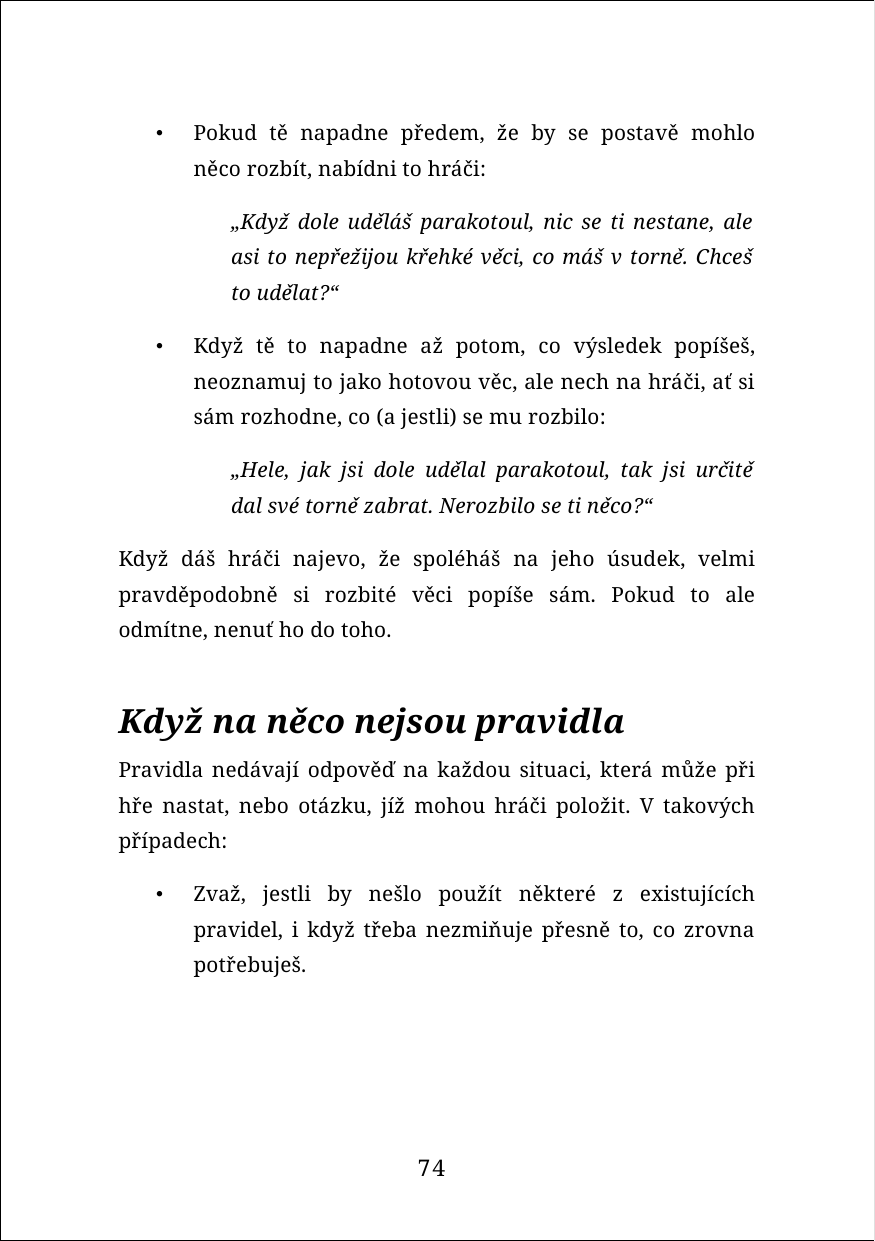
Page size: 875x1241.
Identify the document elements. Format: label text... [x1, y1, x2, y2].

subtitle Když na něco nejsou pravidla [118, 698, 756, 743]
text Když dáš hráči najevo, že spoléháš na jeho úsudek, velmi pravděpodobně si rozbité věci popíše sám. Pokud to ale odmítne, nenuť ho do toho. [118, 544, 756, 644]
list „Když dole uděláš parakotoul, nic se ti nestane, ale asi to nepřežijou křehké věci, co máš v torně. Chceš to udělat?“ [193, 207, 756, 306]
list „Hele, jak jsi dole udělal parakotoul, tak jsi určitě dal své torně zabrat. Nerozbilo se ti něco?“ [193, 456, 756, 519]
text Pravidla nedávají odpověď na každou situaci, která může při hře nastat, nebo otázku, jíž mohou hráči položit. V takových případech: [118, 755, 756, 855]
list Když tě to napadne až potom, co výsledek popíšeš, neoznamuj to jako hotovou věc, ale nech na hráči, ať si sám rozhodne, co (a jestli) se mu rozbilo: [156, 331, 756, 431]
list Pokud tě napadne předem, že by se postavě mohlo něco rozbít, nabídni to hráči: [156, 118, 756, 182]
list Zvaž, jestli by nešlo použít některé z existujících pravidel, i když třeba nezmiňuje přesně to, co zrovna potřebuješ. [156, 879, 756, 979]
